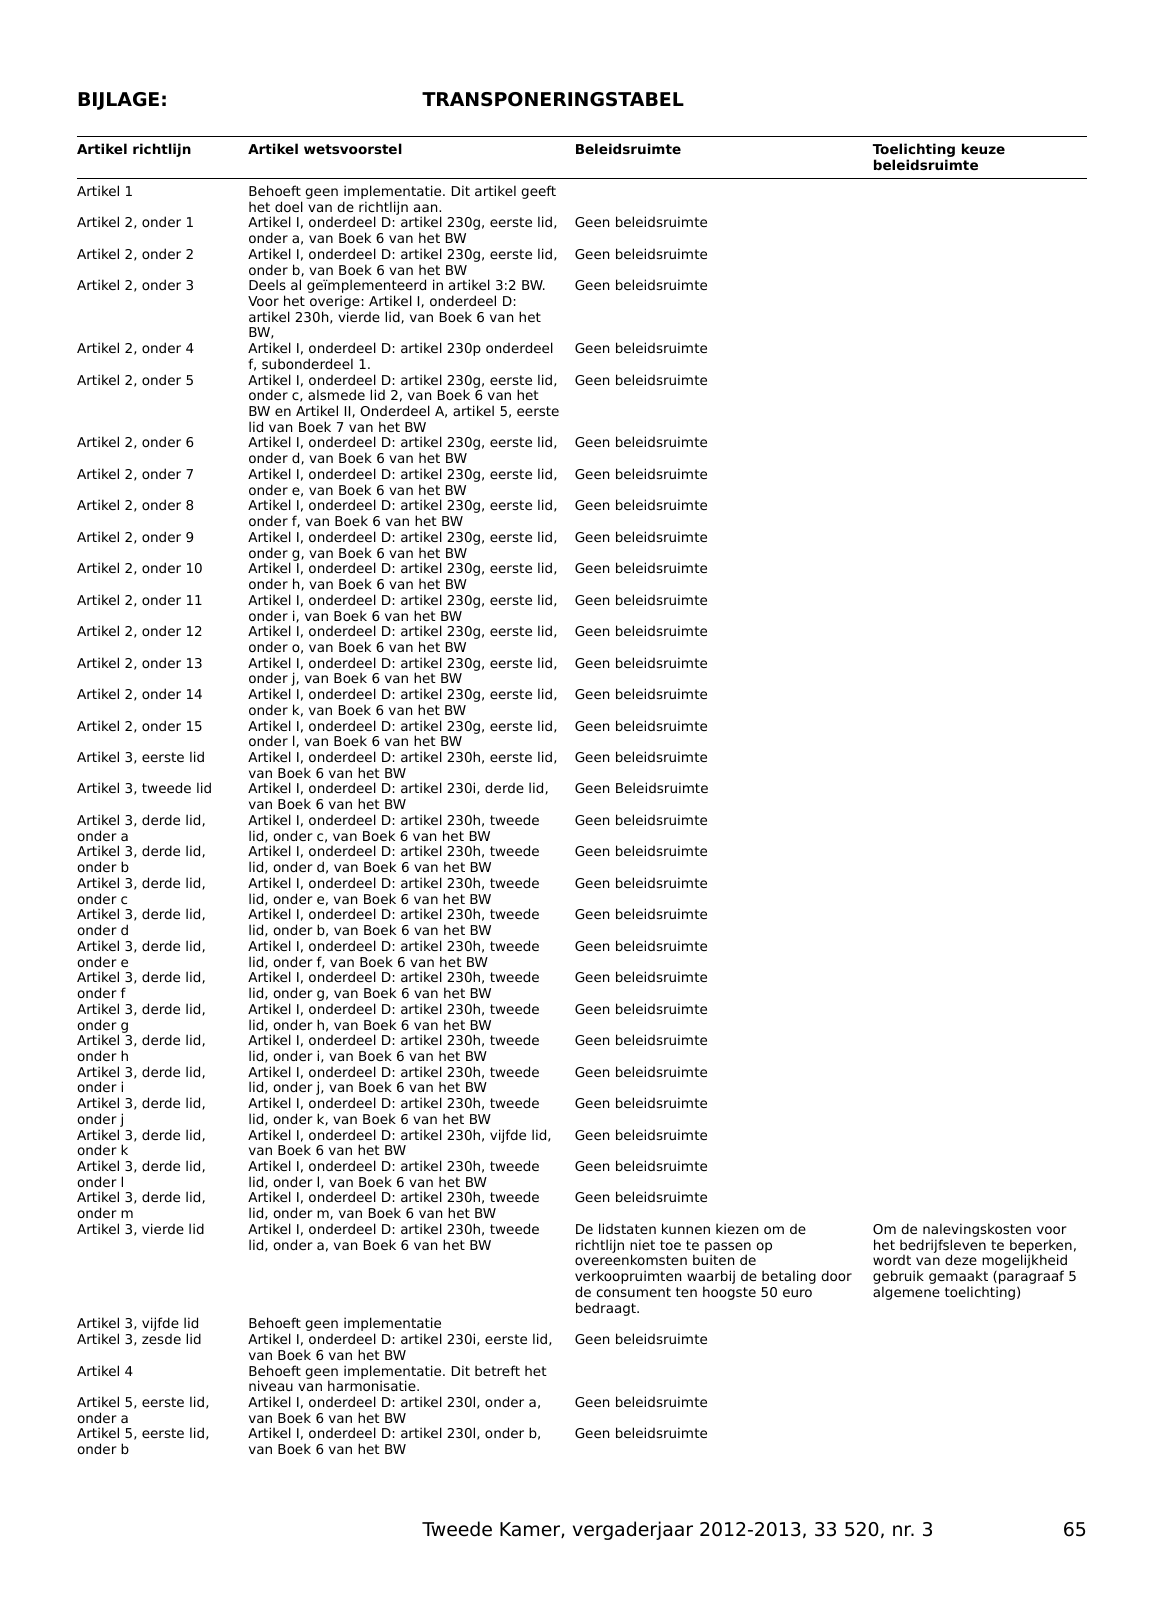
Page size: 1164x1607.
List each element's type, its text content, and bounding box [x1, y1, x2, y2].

table_cell Artikel I, onderdeel D: artikel 230h, tweede lid, onder h, van Boek 6 van het BW [242, 1002, 568, 1033]
table_cell Geen beleidsruimte [569, 970, 867, 1002]
table_cell Artikel I, onderdeel D: artikel 230h, tweede lid, onder j, van Boek 6 van het BW [242, 1065, 568, 1096]
table_cell Artikel I, onderdeel D: artikel 230h, tweede lid, onder c, van Boek 6 van het BW [242, 813, 568, 844]
table_cell Artikel 3, vijfde lid [77, 1316, 242, 1332]
table_cell [867, 1190, 1087, 1222]
table_cell Artikel 2, onder 1 [77, 215, 242, 247]
table_cell Artikel I, onderdeel D: artikel 230h, tweede lid, onder m, van Boek 6 van het BW [242, 1190, 568, 1222]
table_cell Geen beleidsruimte [569, 1065, 867, 1096]
table_cell [867, 530, 1087, 561]
table_cell [867, 1316, 1087, 1332]
table_cell Artikel I, onderdeel D: artikel 230g, eerste lid, onder j, van Boek 6 van het BW [242, 656, 568, 687]
table_cell Artikel I, onderdeel D: artikel 230h, tweede lid, onder b, van Boek 6 van het BW [242, 907, 568, 939]
table_cell Geen beleidsruimte [569, 278, 867, 341]
table_cell [867, 844, 1087, 876]
table_cell [867, 1332, 1087, 1363]
table_cell [867, 624, 1087, 656]
table_cell Geen beleidsruimte [569, 341, 867, 372]
table_cell Artikel 2, onder 6 [77, 435, 242, 467]
table_cell Geen beleidsruimte [569, 498, 867, 530]
table_cell Geen beleidsruimte [569, 467, 867, 498]
table_cell [867, 498, 1087, 530]
table_cell Artikel 2, onder 3 [77, 278, 242, 341]
table_cell Behoeft geen implementatie. Dit artikel geeft het doel van de richtlijn aan. [242, 179, 568, 215]
table_cell [569, 1316, 867, 1332]
table_cell [867, 750, 1087, 781]
table_cell Artikel 3, zesde lid [77, 1332, 242, 1363]
table_cell Artikel 2, onder 9 [77, 530, 242, 561]
table_cell Artikel 3, derde lid, onder m [77, 1190, 242, 1222]
table_cell [867, 1426, 1087, 1458]
table_cell Artikel 2, onder 14 [77, 687, 242, 718]
table_cell Artikel 4 [77, 1363, 242, 1395]
table_cell [867, 907, 1087, 939]
table_cell Geen beleidsruimte [569, 1002, 867, 1033]
table_cell Artikel 3, vierde lid [77, 1222, 242, 1316]
table_cell Artikel 3, derde lid, onder a [77, 813, 242, 844]
table_cell De lidstaten kunnen kiezen om de richtlijn niet toe te passen op overeenkomsten buiten de verkoopruimten waarbij de betaling door de consument ten hoogste 50 euro bedraagt. [569, 1222, 867, 1316]
table_cell Om de nalevingskosten voor het bedrijfsleven te beperken, wordt van deze mogelijkheid gebruik gemaakt (paragraaf 5 algemene toelichting) [867, 1222, 1087, 1316]
table_cell Artikel 1 [77, 179, 242, 215]
table_cell Geen beleidsruimte [569, 844, 867, 876]
table_cell Artikel I, onderdeel D: artikel 230g, eerste lid, onder a, van Boek 6 van het BW [242, 215, 568, 247]
table_cell [867, 1395, 1087, 1426]
table_cell Geen beleidsruimte [569, 813, 867, 844]
table_cell Artikel 2, onder 11 [77, 593, 242, 624]
table_cell [867, 341, 1087, 372]
table_cell [867, 1096, 1087, 1127]
table_cell Geen Beleidsruimte [569, 781, 867, 813]
table_cell Geen beleidsruimte [569, 561, 867, 593]
table_cell Artikel I, onderdeel D: artikel 230g, eerste lid, onder k, van Boek 6 van het BW [242, 687, 568, 718]
table_cell Artikel 5, eerste lid, onder b [77, 1426, 242, 1458]
table_cell [867, 1159, 1087, 1190]
table_cell Artikel I, onderdeel D: artikel 230h, tweede lid, onder f, van Boek 6 van het BW [242, 939, 568, 970]
table_cell [867, 593, 1087, 624]
table_cell Artikel I, onderdeel D: artikel 230l, onder a, van Boek 6 van het BW [242, 1395, 568, 1426]
table_cell Artikel 2, onder 12 [77, 624, 242, 656]
table_cell [867, 561, 1087, 593]
table_cell Geen beleidsruimte [569, 1033, 867, 1064]
table_cell Geen beleidsruimte [569, 687, 867, 718]
table_cell Artikel 3, derde lid, onder f [77, 970, 242, 1002]
table_cell [867, 215, 1087, 247]
table_cell Artikel 2, onder 7 [77, 467, 242, 498]
table_cell Artikel 3, derde lid, onder j [77, 1096, 242, 1127]
table_cell Artikel 5, eerste lid, onder a [77, 1395, 242, 1426]
table_cell Geen beleidsruimte [569, 247, 867, 278]
table_cell Artikel 3, derde lid, onder i [77, 1065, 242, 1096]
table_cell Artikel 3, derde lid, onder l [77, 1159, 242, 1190]
table_cell [867, 373, 1087, 435]
table_cell Artikel I, onderdeel D: artikel 230h, tweede lid, onder g, van Boek 6 van het BW [242, 970, 568, 1002]
table_cell Geen beleidsruimte [569, 530, 867, 561]
table_cell [867, 247, 1087, 278]
table_cell Deels al geïmplementeerd in artikel 3:2 BW. Voor het overige: Artikel I, onderdeel D: artikel 230h, vierde lid, van Boek 6 van het BW, [242, 278, 568, 341]
table_cell Behoeft geen implementatie [242, 1316, 568, 1332]
table_cell Artikel I, onderdeel D: artikel 230h, tweede lid, onder d, van Boek 6 van het BW [242, 844, 568, 876]
table_header Artikel richtlijn [77, 137, 242, 178]
table_header Toelichting keuze beleidsruimte [867, 137, 1087, 178]
table_cell [867, 1065, 1087, 1096]
table_cell Artikel I, onderdeel D: artikel 230g, eerste lid, onder b, van Boek 6 van het BW [242, 247, 568, 278]
table_cell Artikel I, onderdeel D: artikel 230h, tweede lid, onder k, van Boek 6 van het BW [242, 1096, 568, 1127]
table_cell Geen beleidsruimte [569, 1426, 867, 1458]
table_cell Artikel 2, onder 4 [77, 341, 242, 372]
table_header Beleidsruimte [569, 137, 867, 178]
table_cell Artikel 3, derde lid, onder c [77, 876, 242, 907]
table_cell Artikel I, onderdeel D: artikel 230h, tweede lid, onder l, van Boek 6 van het BW [242, 1159, 568, 1190]
table_cell Geen beleidsruimte [569, 1128, 867, 1159]
table_cell Artikel 3, derde lid, onder k [77, 1128, 242, 1159]
table_cell Geen beleidsruimte [569, 1159, 867, 1190]
table_cell Geen beleidsruimte [569, 1332, 867, 1363]
table_cell [867, 687, 1087, 718]
table_cell Artikel 3, derde lid, onder d [77, 907, 242, 939]
table_cell [867, 719, 1087, 750]
table_cell Geen beleidsruimte [569, 1395, 867, 1426]
table_cell Artikel I, onderdeel D: artikel 230p onderdeel f, subonderdeel 1. [242, 341, 568, 372]
table_cell Geen beleidsruimte [569, 939, 867, 970]
table_cell Geen beleidsruimte [569, 593, 867, 624]
table_cell Artikel 3, tweede lid [77, 781, 242, 813]
table_cell [867, 1002, 1087, 1033]
table_cell Geen beleidsruimte [569, 1096, 867, 1127]
table_cell Artikel I, onderdeel D: artikel 230g, eerste lid, onder l, van Boek 6 van het BW [242, 719, 568, 750]
table_cell Geen beleidsruimte [569, 750, 867, 781]
table_cell Artikel 3, derde lid, onder e [77, 939, 242, 970]
table_cell Artikel I, onderdeel D: artikel 230h, vijfde lid, van Boek 6 van het BW [242, 1128, 568, 1159]
table_cell [867, 813, 1087, 844]
table_cell Geen beleidsruimte [569, 719, 867, 750]
table_cell [867, 939, 1087, 970]
table_cell [569, 1363, 867, 1395]
table_cell [867, 876, 1087, 907]
table_cell Artikel 3, derde lid, onder h [77, 1033, 242, 1064]
table_cell Behoeft geen implementatie. Dit betreft het niveau van harmonisatie. [242, 1363, 568, 1395]
table_cell [867, 278, 1087, 341]
table_cell Artikel 2, onder 5 [77, 373, 242, 435]
table_cell [569, 179, 867, 215]
table_cell Geen beleidsruimte [569, 907, 867, 939]
table_cell Geen beleidsruimte [569, 215, 867, 247]
table_cell [867, 1363, 1087, 1395]
table_cell Artikel I, onderdeel D: artikel 230h, eerste lid, van Boek 6 van het BW [242, 750, 568, 781]
table_cell Geen beleidsruimte [569, 1190, 867, 1222]
subtitle BIJLAGE: TRANSPONERINGSTABEL [77, 89, 1087, 111]
table_cell [867, 970, 1087, 1002]
table_cell Artikel 2, onder 15 [77, 719, 242, 750]
table_cell Geen beleidsruimte [569, 435, 867, 467]
table_cell Geen beleidsruimte [569, 876, 867, 907]
table_cell [867, 1033, 1087, 1064]
table_cell Artikel I, onderdeel D: artikel 230h, tweede lid, onder e, van Boek 6 van het BW [242, 876, 568, 907]
table_cell Geen beleidsruimte [569, 373, 867, 435]
table_cell Artikel 3, derde lid, onder b [77, 844, 242, 876]
table_cell Artikel I, onderdeel D: artikel 230h, tweede lid, onder a, van Boek 6 van het BW [242, 1222, 568, 1316]
table_cell [867, 435, 1087, 467]
table_cell Artikel I, onderdeel D: artikel 230g, eerste lid, onder d, van Boek 6 van het BW [242, 435, 568, 467]
table_cell Artikel 2, onder 10 [77, 561, 242, 593]
table_cell Artikel I, onderdeel D: artikel 230g, eerste lid, onder c, alsmede lid 2, van Boek 6 van het BW en Artikel II, Onderdeel A, artikel 5, eerste lid van Boek 7 van het BW [242, 373, 568, 435]
table_cell Artikel I, onderdeel D: artikel 230h, tweede lid, onder i, van Boek 6 van het BW [242, 1033, 568, 1064]
table_cell Artikel 2, onder 8 [77, 498, 242, 530]
table_cell Geen beleidsruimte [569, 624, 867, 656]
table_cell Artikel I, onderdeel D: artikel 230g, eerste lid, onder e, van Boek 6 van het BW [242, 467, 568, 498]
table_cell [867, 467, 1087, 498]
table_cell [867, 656, 1087, 687]
table_cell Artikel I, onderdeel D: artikel 230i, eerste lid, van Boek 6 van het BW [242, 1332, 568, 1363]
table_cell Artikel I, onderdeel D: artikel 230l, onder b, van Boek 6 van het BW [242, 1426, 568, 1458]
table_cell Artikel 3, eerste lid [77, 750, 242, 781]
table_cell Artikel I, onderdeel D: artikel 230g, eerste lid, onder h, van Boek 6 van het BW [242, 561, 568, 593]
table_cell Artikel I, onderdeel D: artikel 230g, eerste lid, onder f, van Boek 6 van het BW [242, 498, 568, 530]
table_cell Geen beleidsruimte [569, 656, 867, 687]
table_cell Artikel 2, onder 13 [77, 656, 242, 687]
table_cell [867, 1128, 1087, 1159]
table_cell Artikel I, onderdeel D: artikel 230g, eerste lid, onder o, van Boek 6 van het BW [242, 624, 568, 656]
table_cell [867, 179, 1087, 215]
table_cell Artikel 3, derde lid, onder g [77, 1002, 242, 1033]
table_cell Artikel I, onderdeel D: artikel 230i, derde lid, van Boek 6 van het BW [242, 781, 568, 813]
table_header Artikel wetsvoorstel [242, 137, 568, 178]
table_cell Artikel I, onderdeel D: artikel 230g, eerste lid, onder g, van Boek 6 van het BW [242, 530, 568, 561]
table_cell Artikel 2, onder 2 [77, 247, 242, 278]
table_cell Artikel I, onderdeel D: artikel 230g, eerste lid, onder i, van Boek 6 van het BW [242, 593, 568, 624]
table_cell [867, 781, 1087, 813]
